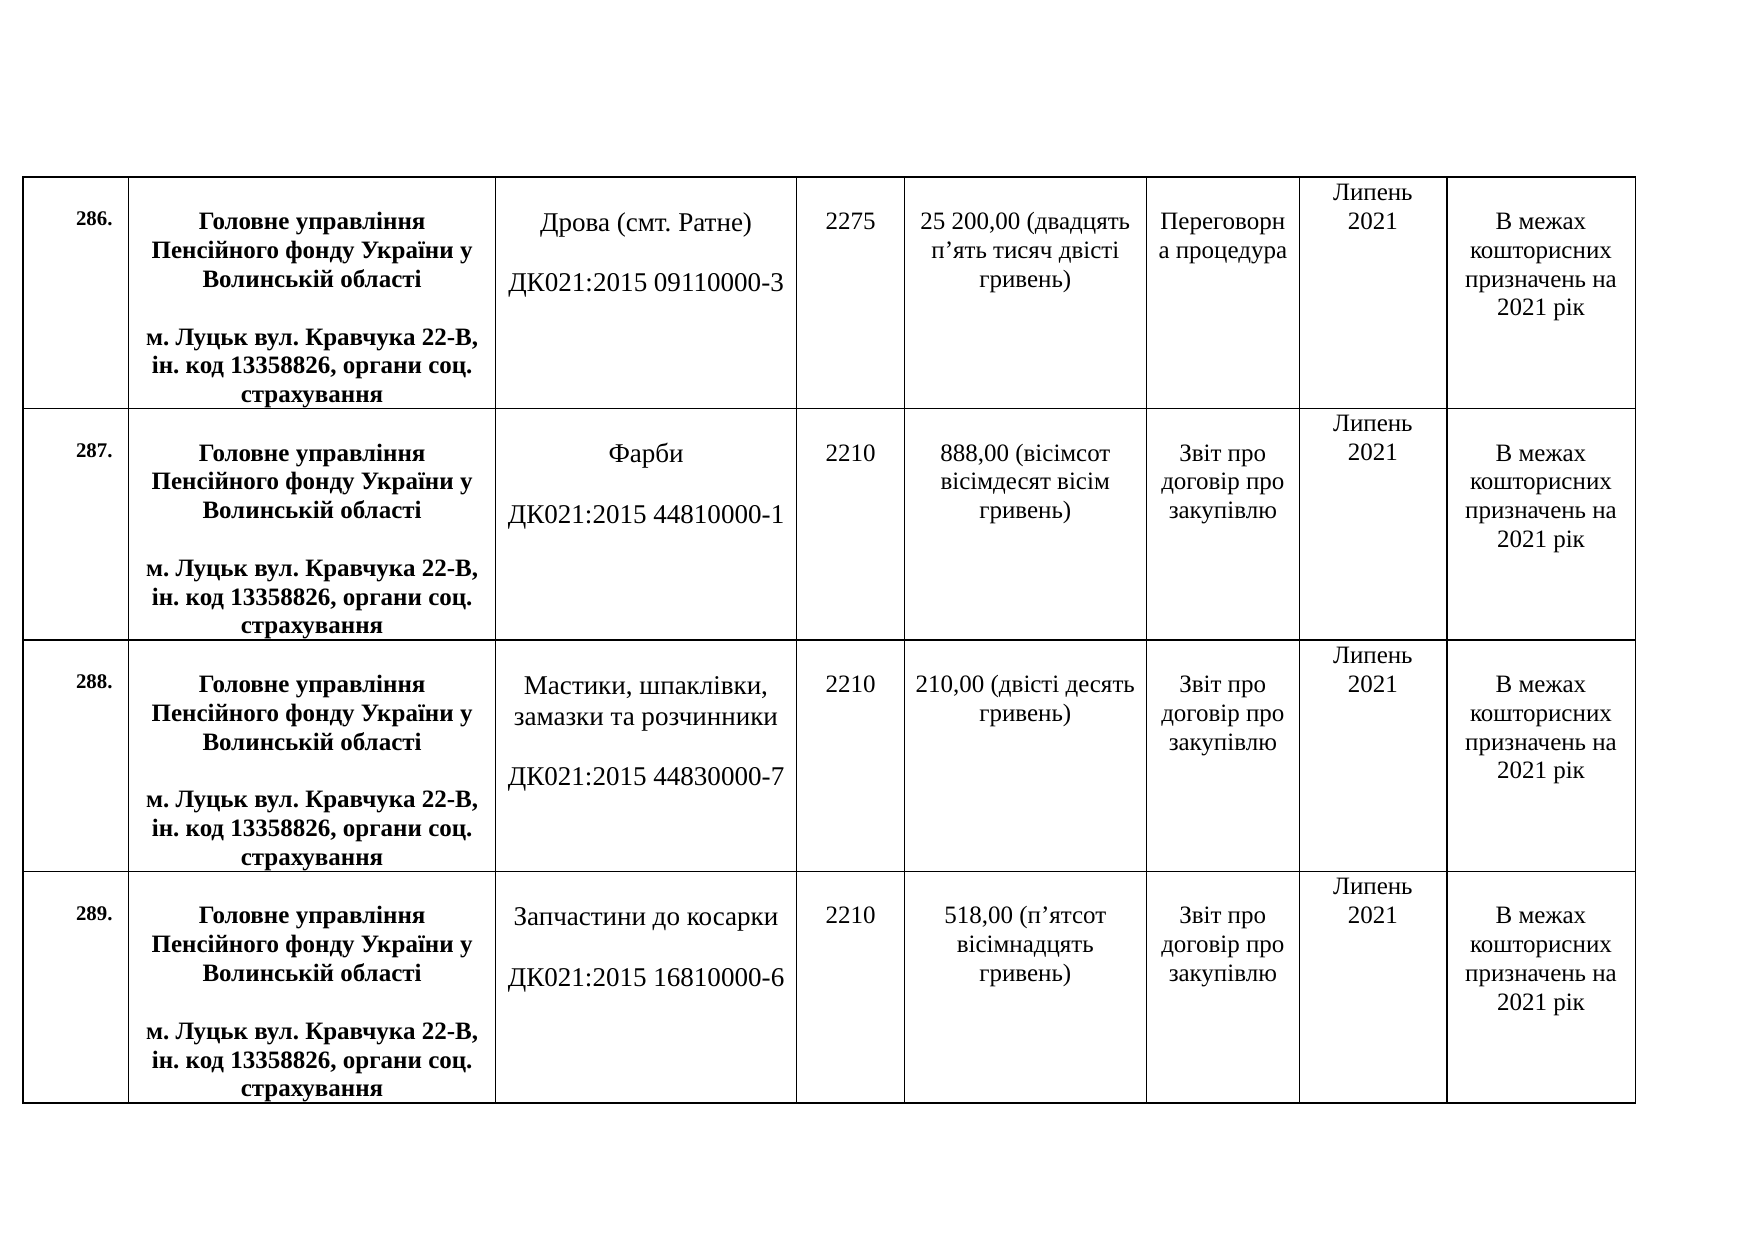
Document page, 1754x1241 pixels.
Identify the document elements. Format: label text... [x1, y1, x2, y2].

table_cell Переговорна процедура [1147, 178, 1299, 408]
table_cell Головне управління Пенсійного фонду України у Волинській області м. Луцьк вул. Кравчука 22-В, ін. код 13358826, органи соц. страхування [129, 409, 495, 639]
table_cell Головне управління Пенсійного фонду України у Волинській області м. Луцьк вул. Кравчука 22-В, ін. код 13358826, органи соц. страхування [129, 641, 495, 871]
table_cell В межах кошторисних призначень на 2021 рік [1448, 409, 1635, 639]
table_cell 2210 [797, 409, 904, 639]
table_cell 888,00 (вісімсот вісімдесят вісім гривень) [905, 409, 1146, 639]
table_cell Головне управління Пенсійного фонду України у Волинській області м. Луцьк вул. Кравчука 22-В, ін. код 13358826, органи соц. страхування [129, 178, 495, 408]
table_cell В межах кошторисних призначень на 2021 рік [1448, 872, 1635, 1102]
table_cell Звіт про договір про закупівлю [1147, 872, 1299, 1102]
table_cell Мастики, шпаклівки, замазки та розчинники ДК021:2015 44830000-7 [496, 641, 796, 871]
table_cell Липень 2021 [1300, 641, 1446, 871]
table_cell Липень 2021 [1300, 178, 1446, 408]
table_cell 2275 [797, 178, 904, 408]
table_cell Липень 2021 [1300, 409, 1446, 639]
table_cell В межах кошторисних призначень на 2021 рік [1448, 178, 1635, 408]
table_cell 2210 [797, 641, 904, 871]
table_cell [24, 641, 128, 871]
table_cell Запчастини до косарки ДК021:2015 16810000-6 [496, 872, 796, 1102]
table_cell Головне управління Пенсійного фонду України у Волинській області м. Луцьк вул. Кравчука 22-В, ін. код 13358826, органи соц. страхування [129, 872, 495, 1102]
table_cell 210,00 (двісті десять гривень) [905, 641, 1146, 871]
table_cell Липень 2021 [1300, 872, 1446, 1102]
table_cell [24, 178, 128, 408]
table_cell Дрова (смт. Ратне) ДК021:2015 09110000-3 [496, 178, 796, 408]
table_cell Фарби ДК021:2015 44810000-1 [496, 409, 796, 639]
table_cell 2210 [797, 872, 904, 1102]
table_cell Звіт про договір про закупівлю [1147, 409, 1299, 639]
table_cell 518,00 (п’ятсот вісімнадцять гривень) [905, 872, 1146, 1102]
table_cell В межах кошторисних призначень на 2021 рік [1448, 641, 1635, 871]
table_cell 25 200,00 (двадцять п’ять тисяч двісті гривень) [905, 178, 1146, 408]
table_cell Звіт про договір про закупівлю [1147, 641, 1299, 871]
table_cell [24, 409, 128, 639]
table_cell [24, 872, 128, 1102]
